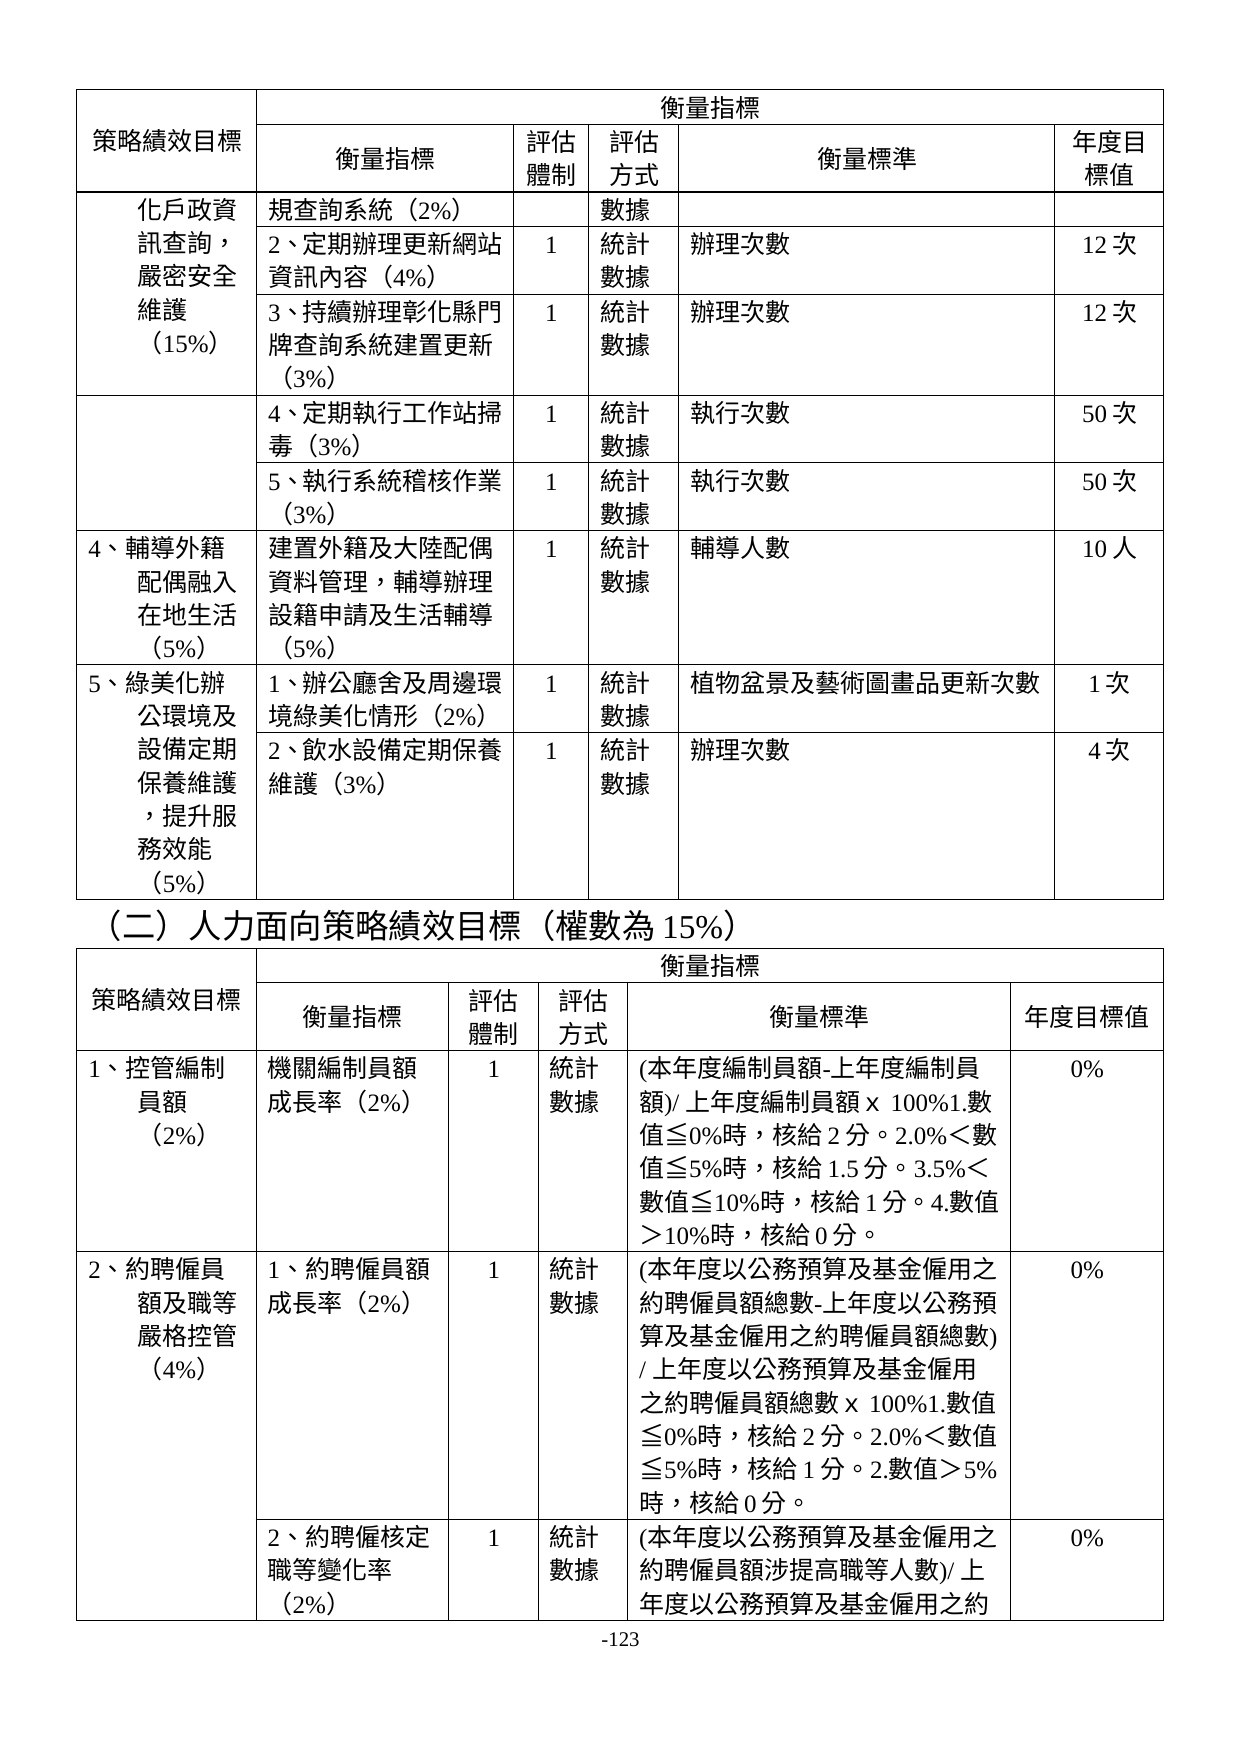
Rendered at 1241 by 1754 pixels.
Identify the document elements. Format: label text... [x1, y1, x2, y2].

table_header 策略績效目標 [77, 949, 256, 1050]
table_cell 衡量標準 [628, 983, 1010, 1050]
table_cell 1 [514, 733, 588, 899]
table_cell [514, 193, 588, 226]
table_cell 1 [449, 1051, 538, 1251]
table_cell 辦理次數 [679, 295, 1054, 394]
table_cell 1 [514, 295, 588, 394]
table_cell 1、辦公廳舍及周邊環境綠美化情形（2%） [257, 665, 513, 732]
table_cell 4次 [1055, 733, 1163, 899]
table_cell 1 [514, 396, 588, 462]
table_cell 2、約聘僱核定職等變化率（2%） [257, 1520, 448, 1620]
table_cell 2、飲水設備定期保養維護（3%） [257, 733, 513, 899]
table_cell (本年度編制員額-上年度編制員額)/ 上年度編制員額ｘ100%1.數值≦0%時，核給2分。2.0%＜數值≦5%時，核給1.5分。3.5%＜數值≦10%時，核給1分。4.數值＞10%時，核給0分。 [628, 1051, 1010, 1251]
table_cell 辦理次數 [679, 733, 1054, 899]
table_header 衡量指標 [257, 949, 1163, 982]
table_cell 評估方式 [539, 983, 627, 1050]
table_header 策略績效目標 [77, 90, 256, 191]
table_cell 統計數據 [589, 227, 678, 293]
table_cell 12次 [1055, 227, 1163, 293]
table_cell 衡量指標 [257, 983, 448, 1050]
table_cell 植物盆景及藝術圖畫品更新次數 [679, 665, 1054, 732]
table_cell 約聘僱員額及職等嚴格控管（4%） [77, 1252, 256, 1519]
table_cell 0% [1011, 1051, 1163, 1251]
table_cell 執行次數 [679, 396, 1054, 462]
table_cell 執行次數 [679, 463, 1054, 530]
table_cell [1055, 193, 1163, 226]
table_cell (本年度以公務預算及基金僱用之約聘僱員額總數-上年度以公務預算及基金僱用之約聘僱員額總數)/ 上年度以公務預算及基金僱用之約聘僱員額總數ｘ100%1.數值≦0%時，核給2分。2.0%＜數值≦5%時，核給1分。2.數值＞5%時，核給0分。 [628, 1252, 1010, 1519]
table_cell 年度目標值 [1055, 125, 1163, 191]
table_cell 輔導外籍配偶融入在地生活（5%） [77, 531, 256, 664]
table_cell 衡量標準 [679, 125, 1054, 191]
table_cell 1 [514, 227, 588, 293]
table_cell 4、定期執行工作站掃毒（3%） [257, 396, 513, 462]
table_cell 0% [1011, 1252, 1163, 1519]
table_cell 統計數據 [539, 1520, 627, 1620]
table_cell 50次 [1055, 396, 1163, 462]
table_cell 1 [449, 1252, 538, 1519]
table_cell 1 [449, 1520, 538, 1620]
table_cell 統計數據 [589, 396, 678, 462]
table_cell 年度目標值 [1011, 983, 1163, 1050]
table_header 衡量指標 [257, 90, 1163, 124]
table_cell 統計數據 [589, 733, 678, 899]
table_cell 1 [514, 531, 588, 664]
text （二）人力面向策略績效目標（權數為15%） [88, 900, 1152, 948]
table_cell 統計數據 [589, 531, 678, 664]
table_cell 評估體制 [514, 125, 588, 191]
table_cell 5、執行系統稽核作業（3%） [257, 463, 513, 530]
table_cell 機關編制員額成長率（2%） [257, 1051, 448, 1251]
table_cell [679, 193, 1054, 226]
table_cell 1、約聘僱員額成長率（2%） [257, 1252, 448, 1519]
table_cell 統計數據 [539, 1051, 627, 1251]
table_cell [77, 1519, 256, 1620]
table_cell 控管編制員額（2%） [77, 1051, 256, 1251]
table_cell 規查詢系統（2%） [257, 193, 513, 226]
table_cell 統計數據 [539, 1252, 627, 1519]
table_cell 0% [1011, 1520, 1163, 1620]
table_cell 統計數據 [589, 295, 678, 394]
table_cell 建置外籍及大陸配偶資料管理，輔導辦理設籍申請及生活輔導（5%） [257, 531, 513, 664]
table_cell 統計數據 [589, 463, 678, 530]
table_cell 10人 [1055, 531, 1163, 664]
table_cell 評估方式 [589, 125, 678, 191]
table_cell 衡量指標 [257, 125, 513, 191]
table_cell 評估體制 [449, 983, 538, 1050]
table_cell 綠美化辦公環境及設備定期保養維護，提升服務效能（5%） [77, 665, 256, 899]
table_cell 1 [514, 463, 588, 530]
table_cell 2、定期辦理更新網站資訊內容（4%） [257, 227, 513, 293]
table_cell [77, 396, 256, 462]
table_cell 辦理次數 [679, 227, 1054, 293]
table_cell (本年度以公務預算及基金僱用之約聘僱員額涉提高職等人數)/ 上年度以公務預算及基金僱用之約 [628, 1520, 1010, 1620]
table_cell 50次 [1055, 463, 1163, 530]
table_cell 輔導人數 [679, 531, 1054, 664]
table_cell [77, 462, 256, 530]
table_cell 1次 [1055, 665, 1163, 732]
table_cell 數據 [589, 193, 678, 226]
table_cell 12次 [1055, 295, 1163, 394]
table_cell 提供多元化戶政資訊查詢，嚴密安全維護（15%） [77, 193, 256, 394]
table_cell 1 [514, 665, 588, 732]
table_cell 統計數據 [589, 665, 678, 732]
table_cell 3、持續辦理彰化縣門牌查詢系統建置更新（3%） [257, 295, 513, 394]
